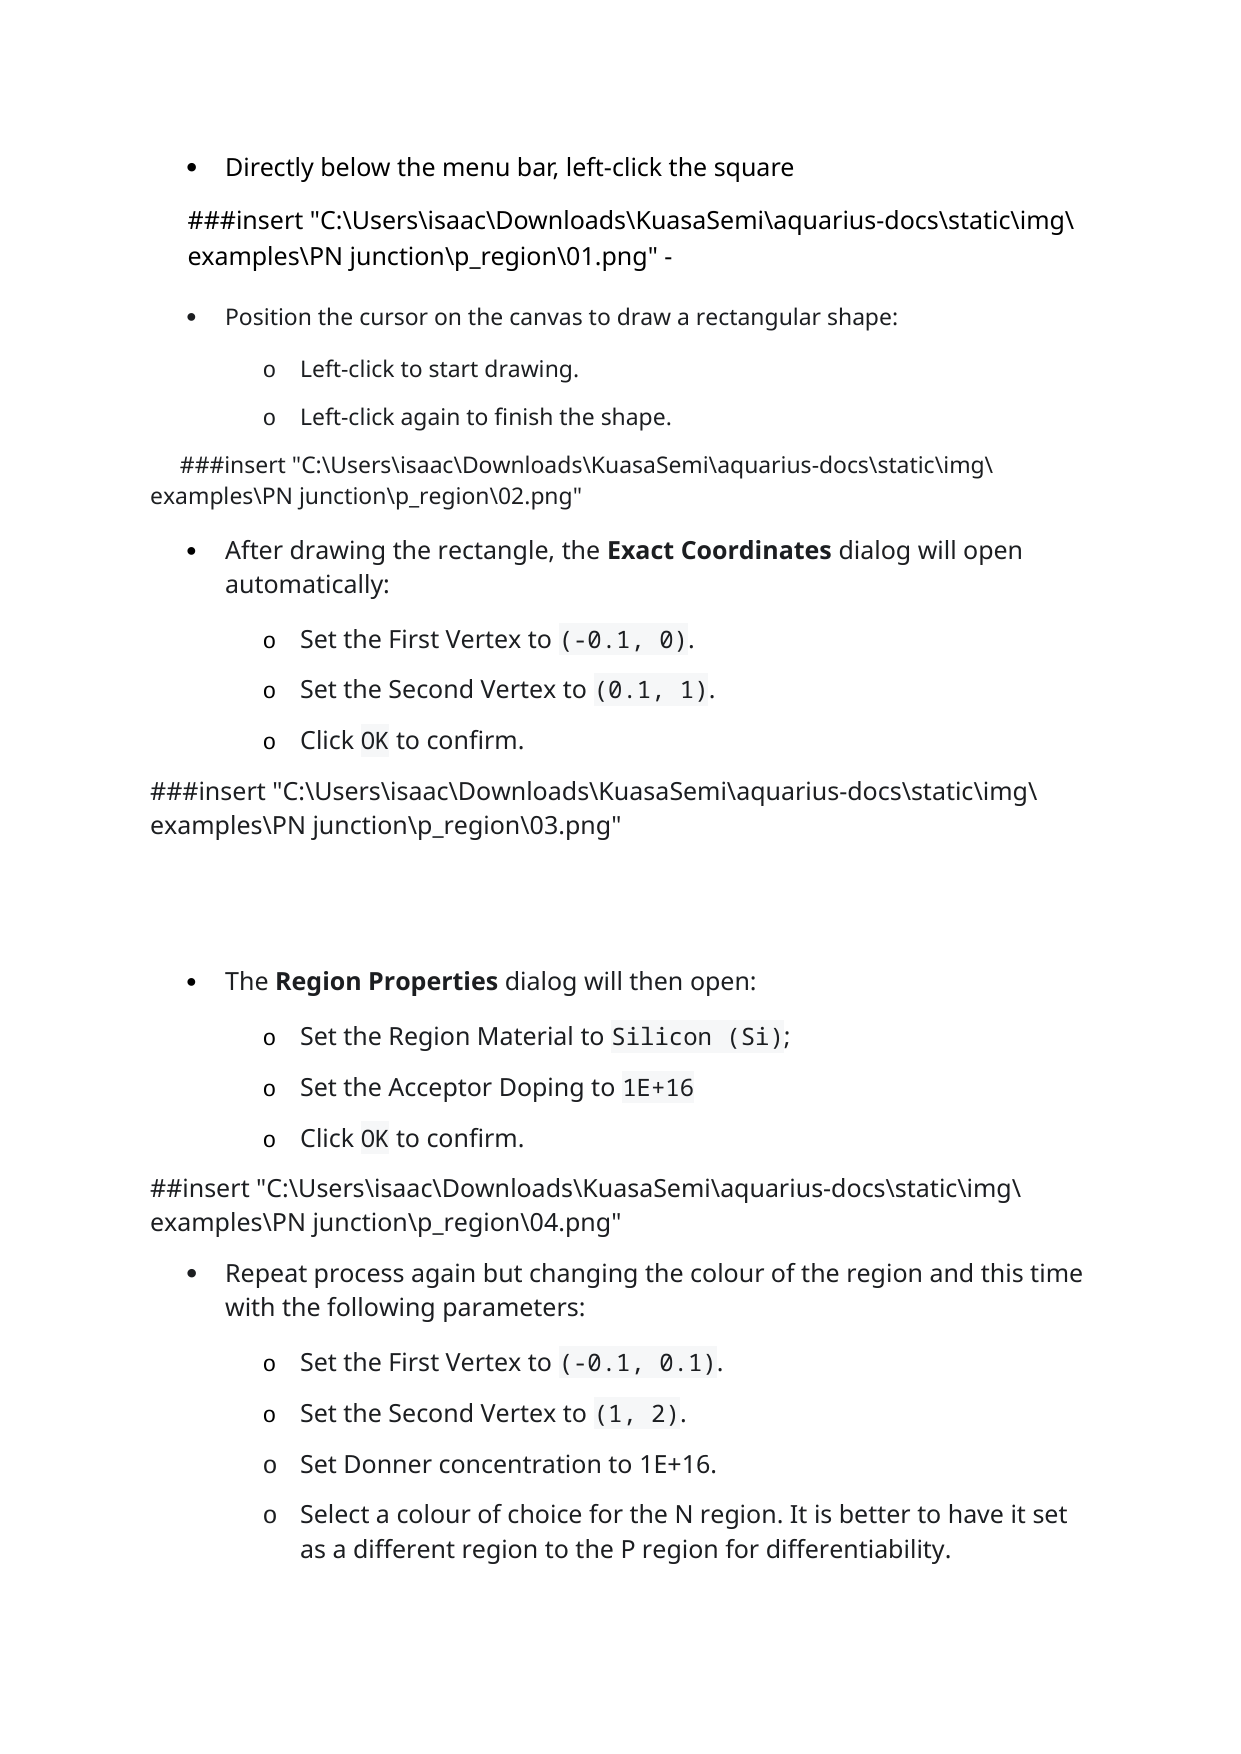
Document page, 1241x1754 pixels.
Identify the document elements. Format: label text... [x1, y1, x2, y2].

text ###insert "C:\Users\isaac\Downloads\KuasaSemi\aquarius-docs\static\img\examples\PN junction\p_region\02.png" [150, 449, 1090, 512]
list Set the Second Vertex to (1, 2). [262, 1396, 1090, 1429]
list Set the Acceptor Doping to 1E+16 [262, 1069, 1090, 1104]
list Click OK to confirm. [262, 1120, 1090, 1154]
list After drawing the rectangle, the Exact Coordinates dialog will open automatically: [187, 532, 1090, 601]
list Left-click to start drawing. [262, 353, 1090, 384]
list Repeat process again but changing the colour of the region and this time with the following parameters: [187, 1256, 1090, 1324]
list Set the Second Vertex to (0.1, 1). [262, 672, 1090, 706]
list Position the cursor on the canvas to draw a rectangular shape: [187, 301, 1090, 332]
list Set the First Vertex to (-0.1, 0). [262, 621, 1090, 655]
list Select a colour of choice for the N region. It is better to have it set as a different region to the P region for differentiability. [262, 1497, 1090, 1566]
list Click OK to confirm. [262, 723, 1090, 757]
list Set the First Vertex to (-0.1, 0.1). [262, 1345, 1090, 1379]
list Set the Region Material to Silicon (Si); [262, 1019, 1090, 1053]
list Left-click again to finish the shape. [262, 401, 1090, 432]
list Directly below the menu bar, left-click the square [187, 150, 1090, 184]
list The Region Properties dialog will then open: [187, 964, 1090, 998]
text ###insert "C:\Users\isaac\Downloads\KuasaSemi\aquarius-docs\static\img\examples\PN junction\p_region\03.png" [150, 773, 1090, 842]
text ###insert "C:\Users\isaac\Downloads\KuasaSemi\aquarius-docs\static\img\examples\PN junction\p_region\01.png" - [187, 202, 1090, 272]
list Set Donner concentration to 1E+16. [262, 1446, 1090, 1481]
text ##insert "C:\Users\isaac\Downloads\KuasaSemi\aquarius-docs\static\img\examples\PN junction\p_region\04.png" [150, 1171, 1090, 1239]
